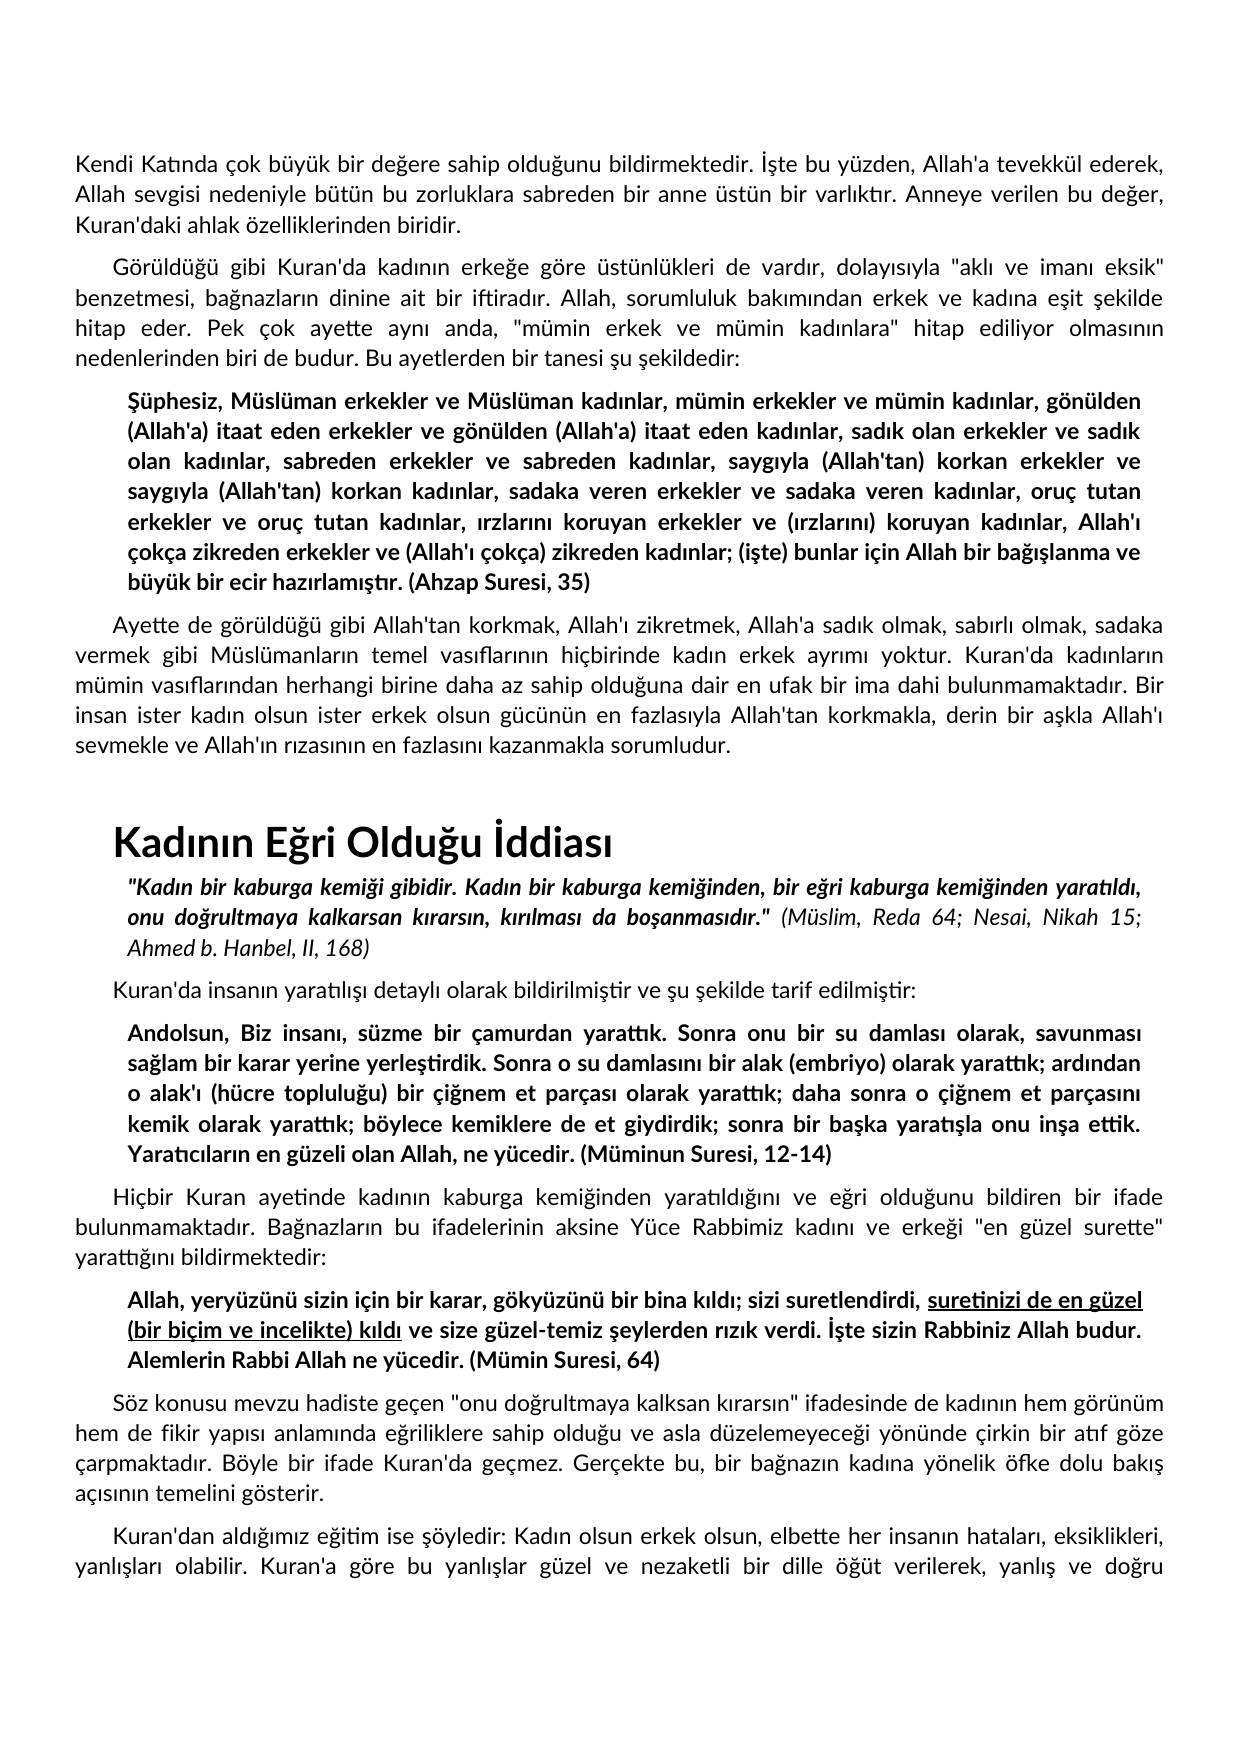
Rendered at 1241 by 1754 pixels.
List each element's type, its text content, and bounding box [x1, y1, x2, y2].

text Kuran'dan aldığımız eğitim ise şöyledir: Kadın olsun erkek olsun, elbette her insanın hataları, eksiklikleri, yanlışları olabilir. Kuran'a göre bu yanlışlar güzel ve nezaketli bir dille öğüt verilerek, yanlış ve doğru [75, 1522, 1165, 1579]
text "Kadın bir kaburga kemiği gibidir. Kadın bir kaburga kemiğinden, bir eğri kaburga kemiğinden yaratıldı, onu doğrultmaya kalkarsan kırarsın, kırılması da boşanmasıdır." (Müslim, Reda 64; Nesai, Nikah 15; Ahmed b. Hanbel, II, 168) [127, 873, 1143, 961]
text Andolsun, Biz insanı, süzme bir çamurdan yarattık. Sonra onu bir su damlası olarak, savunması sağlam bir karar yerine yerleştirdik. Sonra o su damlasını bir alak (embriyo) olarak yarattık; ardından o alak'ı (hücre topluluğu) bir çiğnem et parçası olarak yarattık; daha sonra o çiğnem et parçasını kemik olarak yarattık; böylece kemiklere de et giydirdik; sonra bir başka yaratışla onu inşa ettik. Yaratıcıların en güzeli olan Allah, ne yücedir. (Müminun Suresi, 12-14) [127, 1019, 1143, 1167]
text Kendi Katında çok büyük bir değere sahip olduğunu bildirmektedir. İşte bu yüzden, Allah'a tevekkül ederek, Allah sevgisi nedeniyle bütün bu zorluklara sabreden bir anne üstün bir varlıktır. Anneye verilen bu değer, Kuran'daki ahlak özelliklerinden biridir. [75, 150, 1165, 238]
text Görüldüğü gibi Kuran'da kadının erkeğe göre üstünlükleri de vardır, dolayısıyla "aklı ve imanı eksik" benzetmesi, bağnazların dinine ait bir iftiradır. Allah, sorumluluk bakımından erkek ve kadına eşit şekilde hitap eder. Pek çok ayette aynı anda, "mümin erkek ve mümin kadınlara" hitap ediliyor olmasının nedenlerinden biri de budur. Bu ayetlerden bir tanesi şu şekildedir: [75, 253, 1165, 371]
text Hiçbir Kuran ayetinde kadının kaburga kemiğinden yaratıldığını ve eğri olduğunu bildiren bir ifade bulunmamaktadır. Bağnazların bu ifadelerinin aksine Yüce Rabbimiz kadını ve erkeği "en güzel surette" yarattığını bildirmektedir: [75, 1182, 1165, 1270]
subtitle Kadının Eğri Olduğu İddiası [112, 817, 1165, 867]
text Kuran'da insanın yaratılışı detaylı olarak bildirilmiştir ve şu şekilde tarif edilmiştir: [75, 976, 1165, 1003]
text Allah, yeryüzünü sizin için bir karar, gökyüzünü bir bina kıldı; sizi suretlendirdi, suretinizi de en güzel (bir biçim ve incelikte) kıldı ve size güzel-temiz şeylerden rızık verdi. İşte sizin Rabbiniz Allah budur. Alemlerin Rabbi Allah ne yücedir. (Mümin Suresi, 64) [127, 1285, 1143, 1373]
text Ayette de görüldüğü gibi Allah'tan korkmak, Allah'ı zikretmek, Allah'a sadık olmak, sabırlı olmak, sadaka vermek gibi Müslümanların temel vasıflarının hiçbirinde kadın erkek ayrımı yoktur. Kuran'da kadınların mümin vasıflarından herhangi birine daha az sahip olduğuna dair en ufak bir ima dahi bulunmamaktadır. Bir insan ister kadın olsun ister erkek olsun gücünün en fazlasıyla Allah'tan korkmakla, derin bir aşkla Allah'ı sevmekle ve Allah'ın rızasının en fazlasını kazanmakla sorumludur. [75, 610, 1165, 759]
text Söz konusu mevzu hadiste geçen "onu doğrultmaya kalksan kırarsın" ifadesinde de kadının hem görünüm hem de fikir yapısı anlamında eğriliklere sahip olduğu ve asla düzelemeyeceği yönünde çirkin bir atıf göze çarpmaktadır. Böyle bir ifade Kuran'da geçmez. Gerçekte bu, bir bağnazın kadına yönelik öfke dolu bakış açısının temelini gösterir. [75, 1388, 1165, 1507]
text Şüphesiz, Müslüman erkekler ve Müslüman kadınlar, mümin erkekler ve mümin kadınlar, gönülden (Allah'a) itaat eden erkekler ve gönülden (Allah'a) itaat eden kadınlar, sadık olan erkekler ve sadık olan kadınlar, sabreden erkekler ve sabreden kadınlar, saygıyla (Allah'tan) korkan erkekler ve saygıyla (Allah'tan) korkan kadınlar, sadaka veren erkekler ve sadaka veren kadınlar, oruç tutan erkekler ve oruç tutan kadınlar, ırzlarını koruyan erkekler ve (ırzlarını) koruyan kadınlar, Allah'ı çokça zikreden erkekler ve (Allah'ı çokça) zikreden kadınlar; (işte) bunlar için Allah bir bağışlanma ve büyük bir ecir hazırlamıştır. (Ahzap Suresi, 35) [127, 386, 1143, 595]
